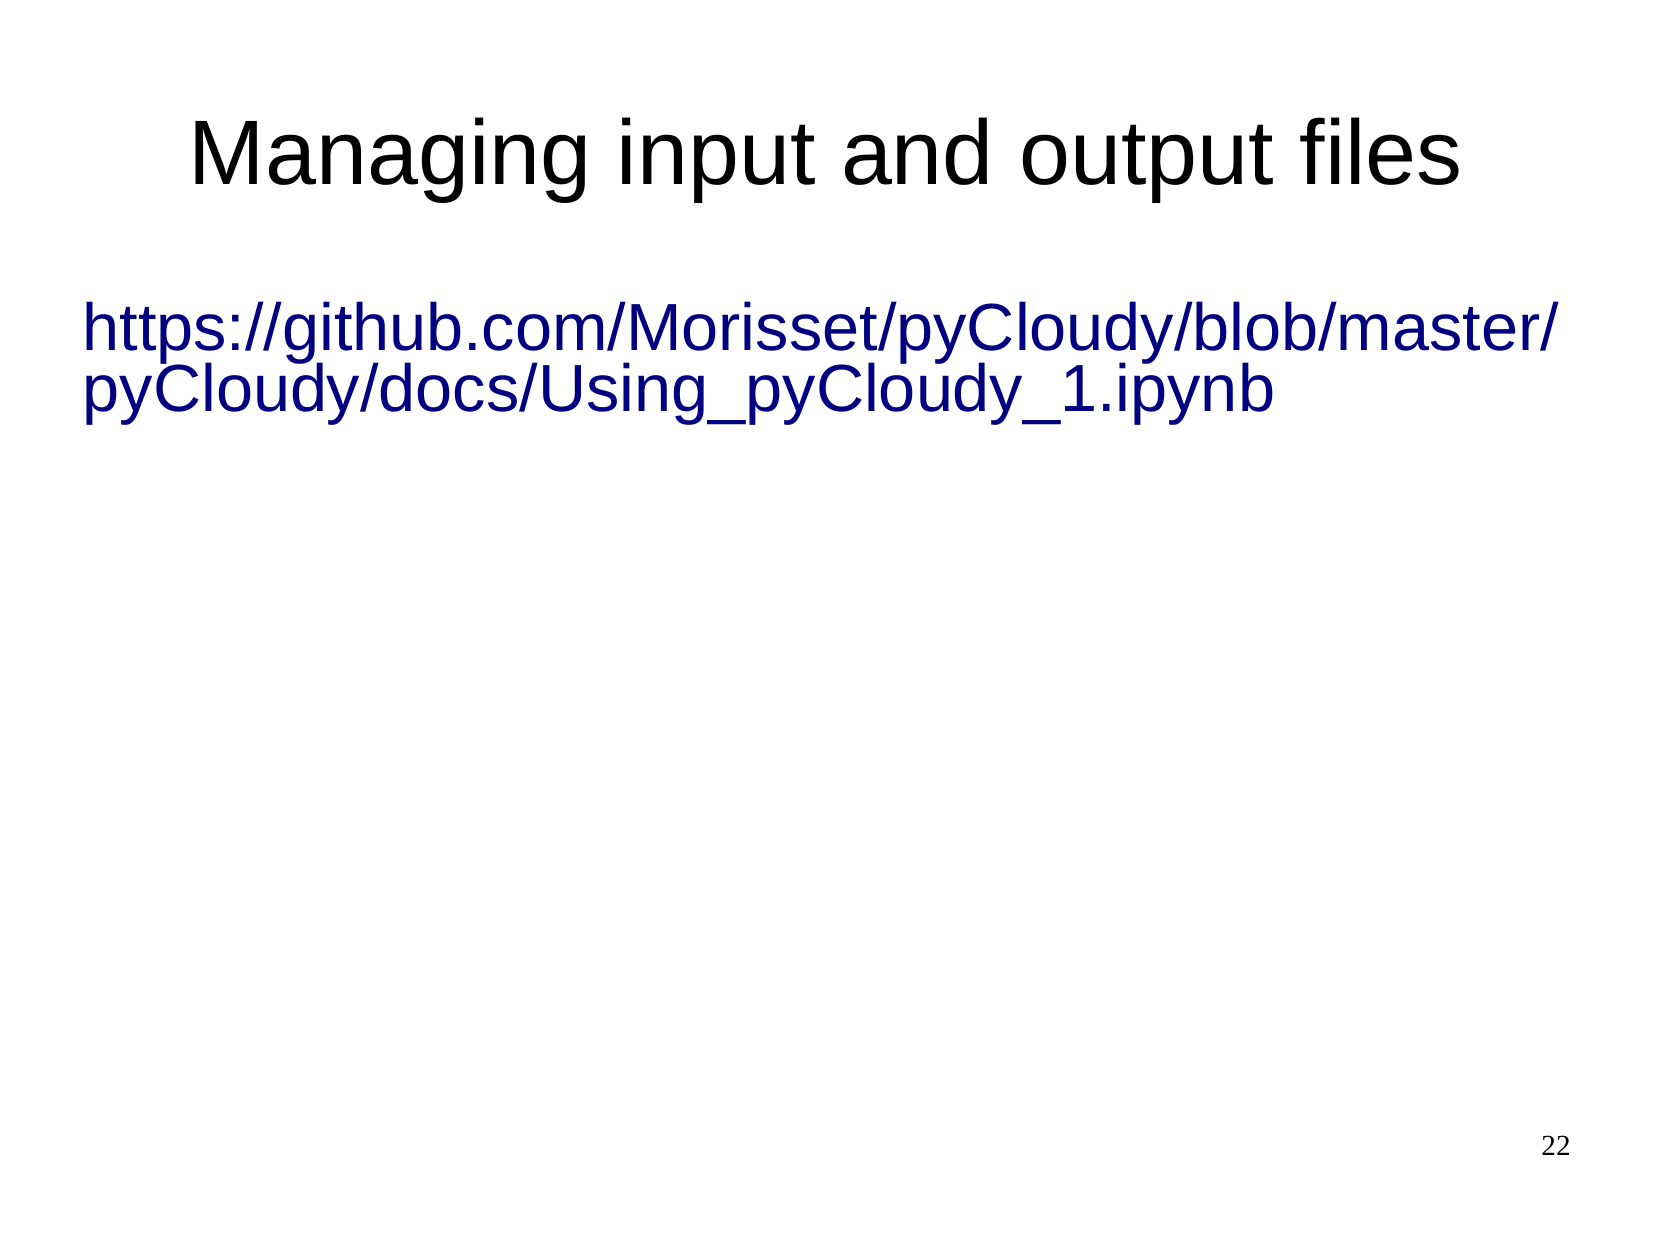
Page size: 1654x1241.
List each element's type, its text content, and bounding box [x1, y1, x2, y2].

list https://github.com/Morisset/pyCloudy/blob/master/pyCloudy/docs/Using_pyCloudy_1.ipynb [82, 290, 1571, 1010]
title Managing input and output files [82, 49, 1571, 257]
